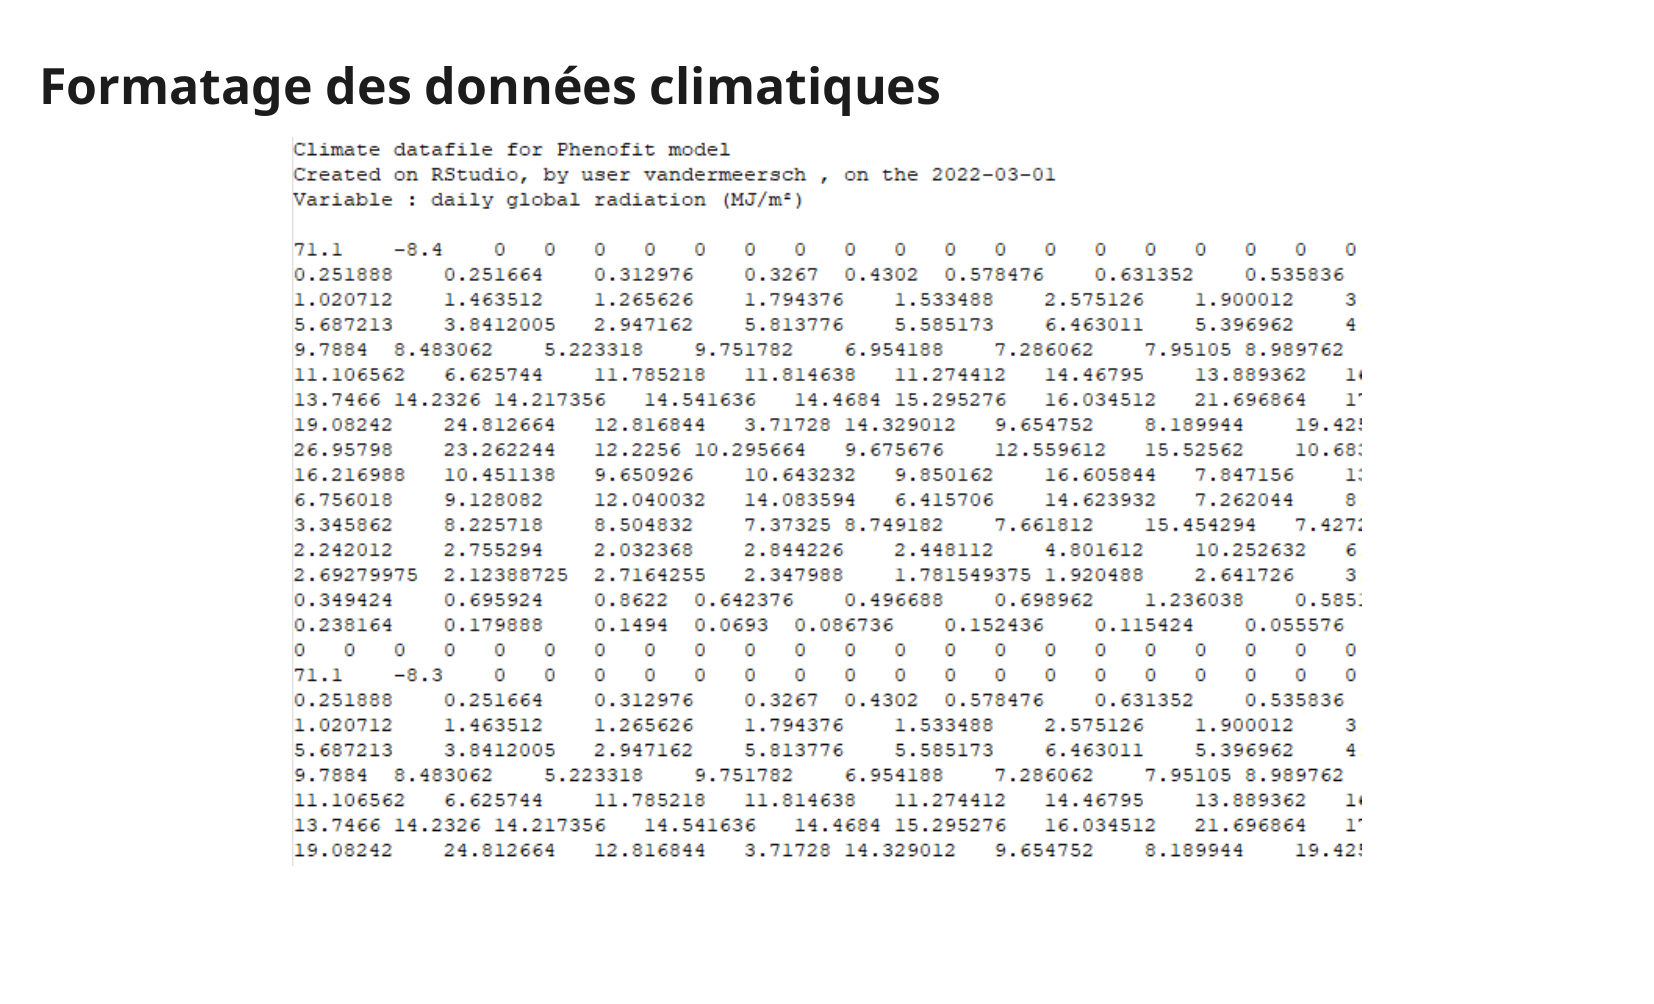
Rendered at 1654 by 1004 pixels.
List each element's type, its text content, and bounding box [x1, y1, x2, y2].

picture [292, 137, 1362, 867]
text_box Formatage des données climatiques [39, 50, 1644, 735]
